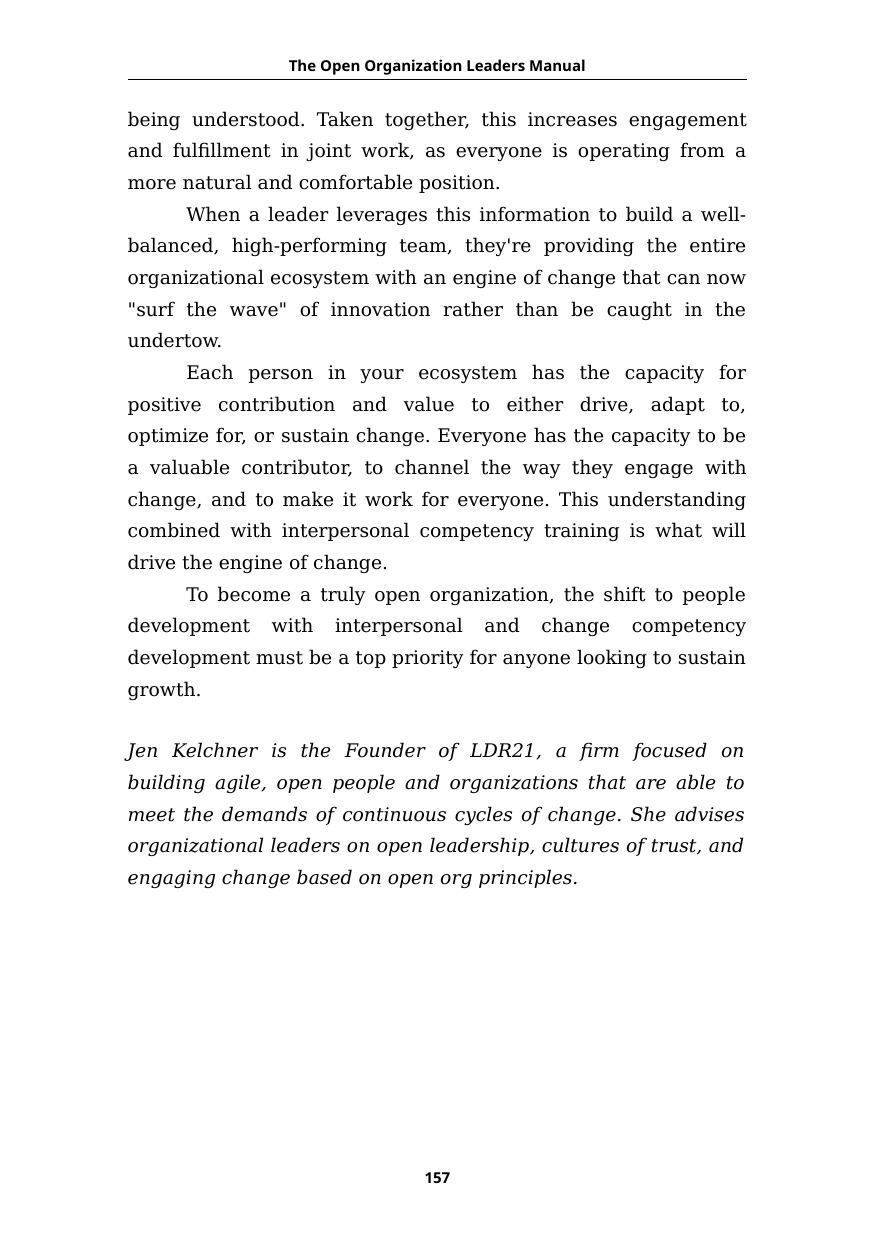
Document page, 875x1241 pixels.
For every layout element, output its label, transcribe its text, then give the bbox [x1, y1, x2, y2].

text being understood. Taken together, this increases engagement and fulfillment in joint work, as everyone is operating from a more natural and comfortable position. [127, 109, 747, 194]
text To become a truly open organization, the shift to people development with interpersonal and change competency development must be a top priority for anyone looking to sustain growth. [127, 584, 747, 701]
text Jen Kelchner is the Founder of LDR21, a firm focused on building agile, open people and organizations that are able to meet the demands of continuous cycles of change. She advises organizational leaders on open leadership, cultures of trust, and engaging change based on open org principles. [127, 740, 747, 889]
text Each person in your ecosystem has the capacity for positive contribution and value to either drive, adapt to, optimize for, or sustain change. Everyone has the capacity to be a valuable contributor, to channel the way they engage with change, and to make it work for everyone. This understanding combined with interpersonal competency training is what will drive the engine of change. [127, 362, 747, 574]
text When a leader leverages this information to build a well-balanced, high-performing team, they're providing the entire organizational ecosystem with an engine of change that can now "surf the wave" of innovation rather than be caught in the undertow. [127, 204, 747, 352]
